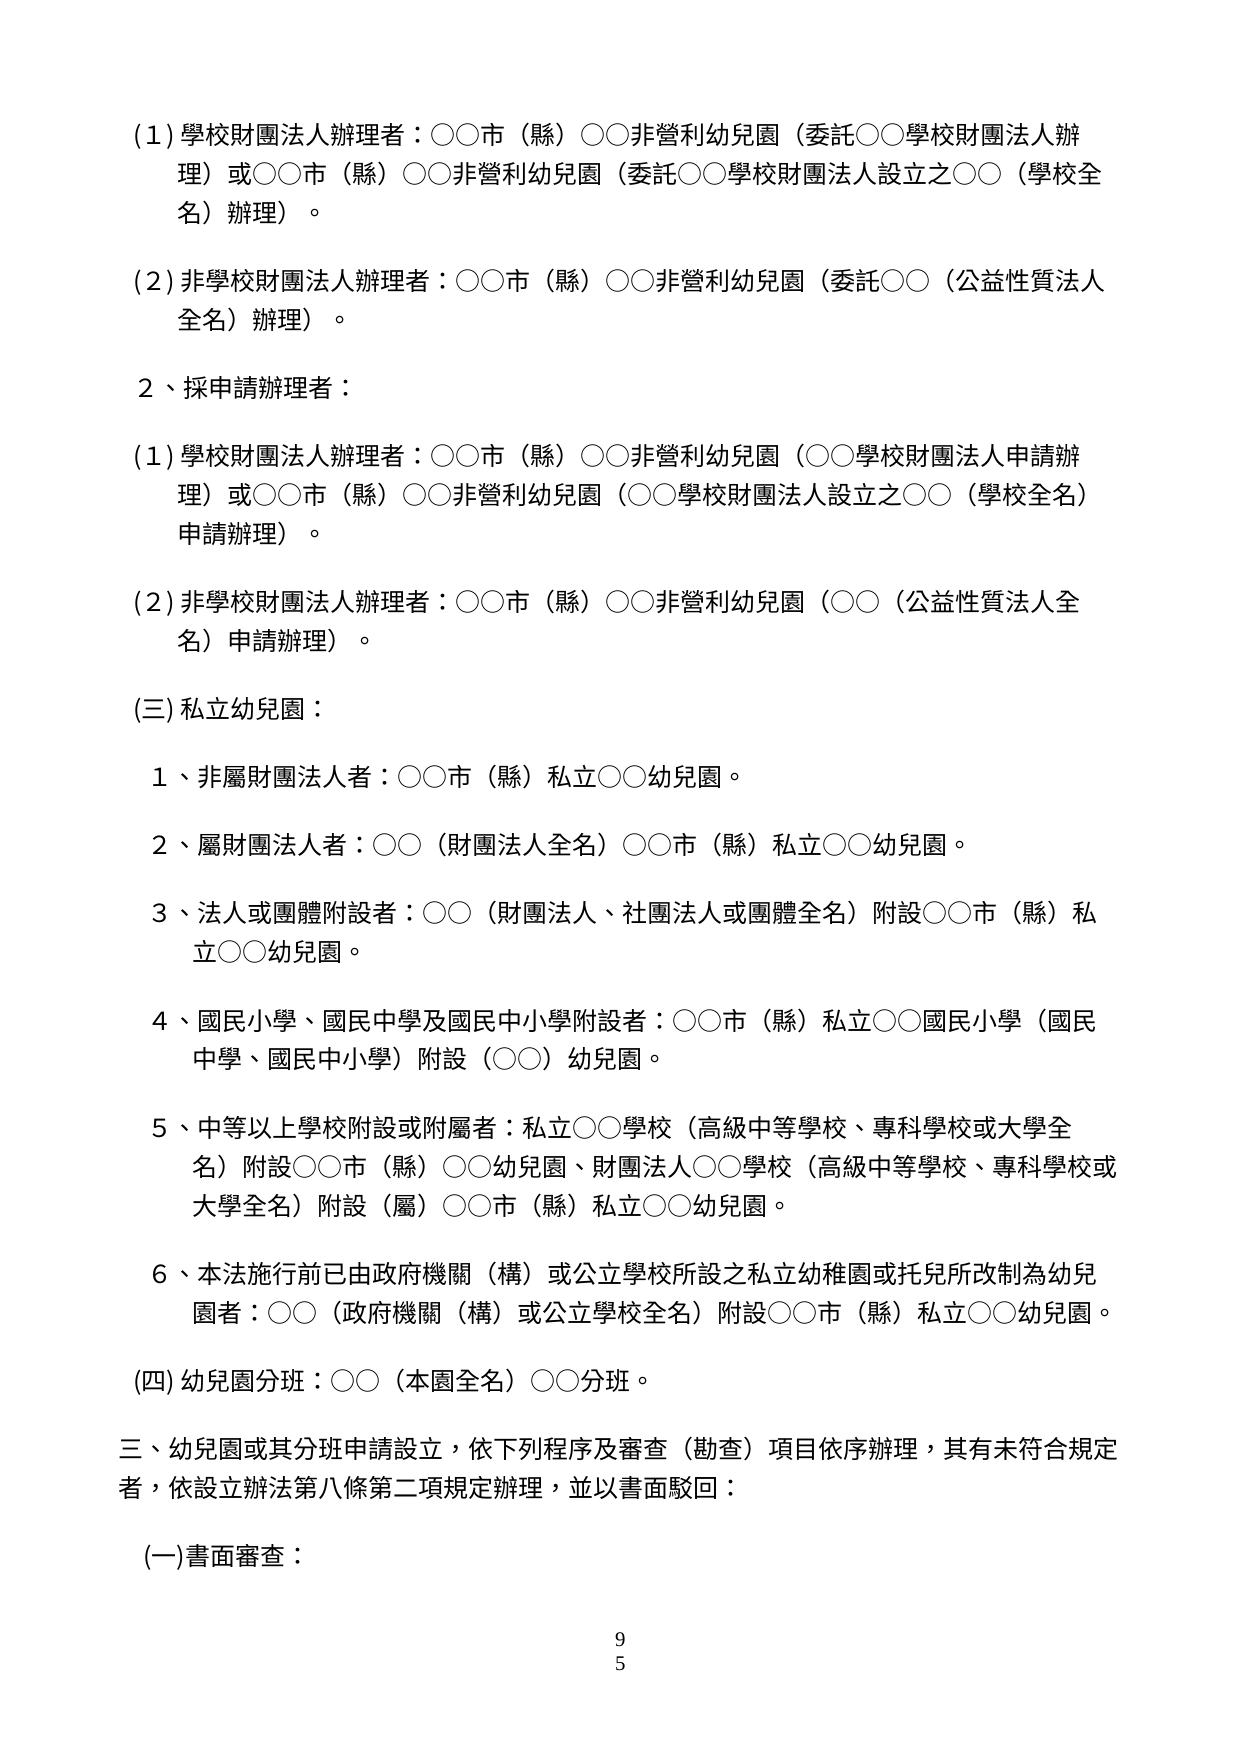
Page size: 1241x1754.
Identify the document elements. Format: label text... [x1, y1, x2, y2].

text (１) 學校財團法人辦理者：○○市（縣）○○非營利幼兒園（○○學校財團法人申請辦理）或○○市（縣）○○非營利幼兒園（○○學校財團法人設立之○○（學校全名）申請辦理）。 [133, 428, 1122, 545]
text (三) 私立幼兒園： [133, 681, 1122, 720]
text ５、中等以上學校附設或附屬者：私立○○學校（高級中等學校、專科學校或大學全名）附設○○市（縣）○○幼兒園、財團法人○○學校（高級中等學校、專科學校或大學全名）附設（屬）○○市（縣）私立○○幼兒園。 [148, 1100, 1122, 1217]
text ３、法人或團體附設者：○○（財團法人、社團法人或團體全名）附設○○市（縣）私立○○幼兒園。 [148, 886, 1122, 963]
text １、非屬財團法人者：○○市（縣）私立○○幼兒園。 [148, 749, 1122, 788]
text (四) 幼兒園分班：○○（本園全名）○○分班。 [133, 1353, 1122, 1392]
text (２) 非學校財團法人辦理者：○○市（縣）○○非營利幼兒園（○○（公益性質法人全名）申請辦理）。 [133, 574, 1122, 652]
text ２、屬財團法人者：○○（財團法人全名）○○市（縣）私立○○幼兒園。 [148, 817, 1122, 856]
text (１) 學校財團法人辦理者：○○市（縣）○○非營利幼兒園（委託○○學校財團法人辦理）或○○市（縣）○○非營利幼兒園（委託○○學校財團法人設立之○○（學校全名）辦理）。 [133, 107, 1122, 224]
text ４、國民小學、國民中學及國民中小學附設者：○○市（縣）私立○○國民小學（國民中學、國民中小學）附設（○○）幼兒園。 [148, 993, 1122, 1071]
text ２、採申請辦理者： [133, 360, 1122, 399]
text 三、幼兒園或其分班申請設立，依下列程序及審查（勘查）項目依序辦理，其有未符合規定者，依設立辦法第八條第二項規定辦理，並以書面駁回： [118, 1421, 1122, 1499]
text (２) 非學校財團法人辦理者：○○市（縣）○○非營利幼兒園（委託○○（公益性質法人全名）辦理）。 [133, 253, 1122, 331]
text (一)書面審查： [118, 1528, 1122, 1567]
text ６、本法施行前已由政府機關（構）或公立學校所設之私立幼稚園或托兒所改制為幼兒園者：○○（政府機關（構）或公立學校全名）附設○○市（縣）私立○○幼兒園。 [148, 1246, 1122, 1324]
